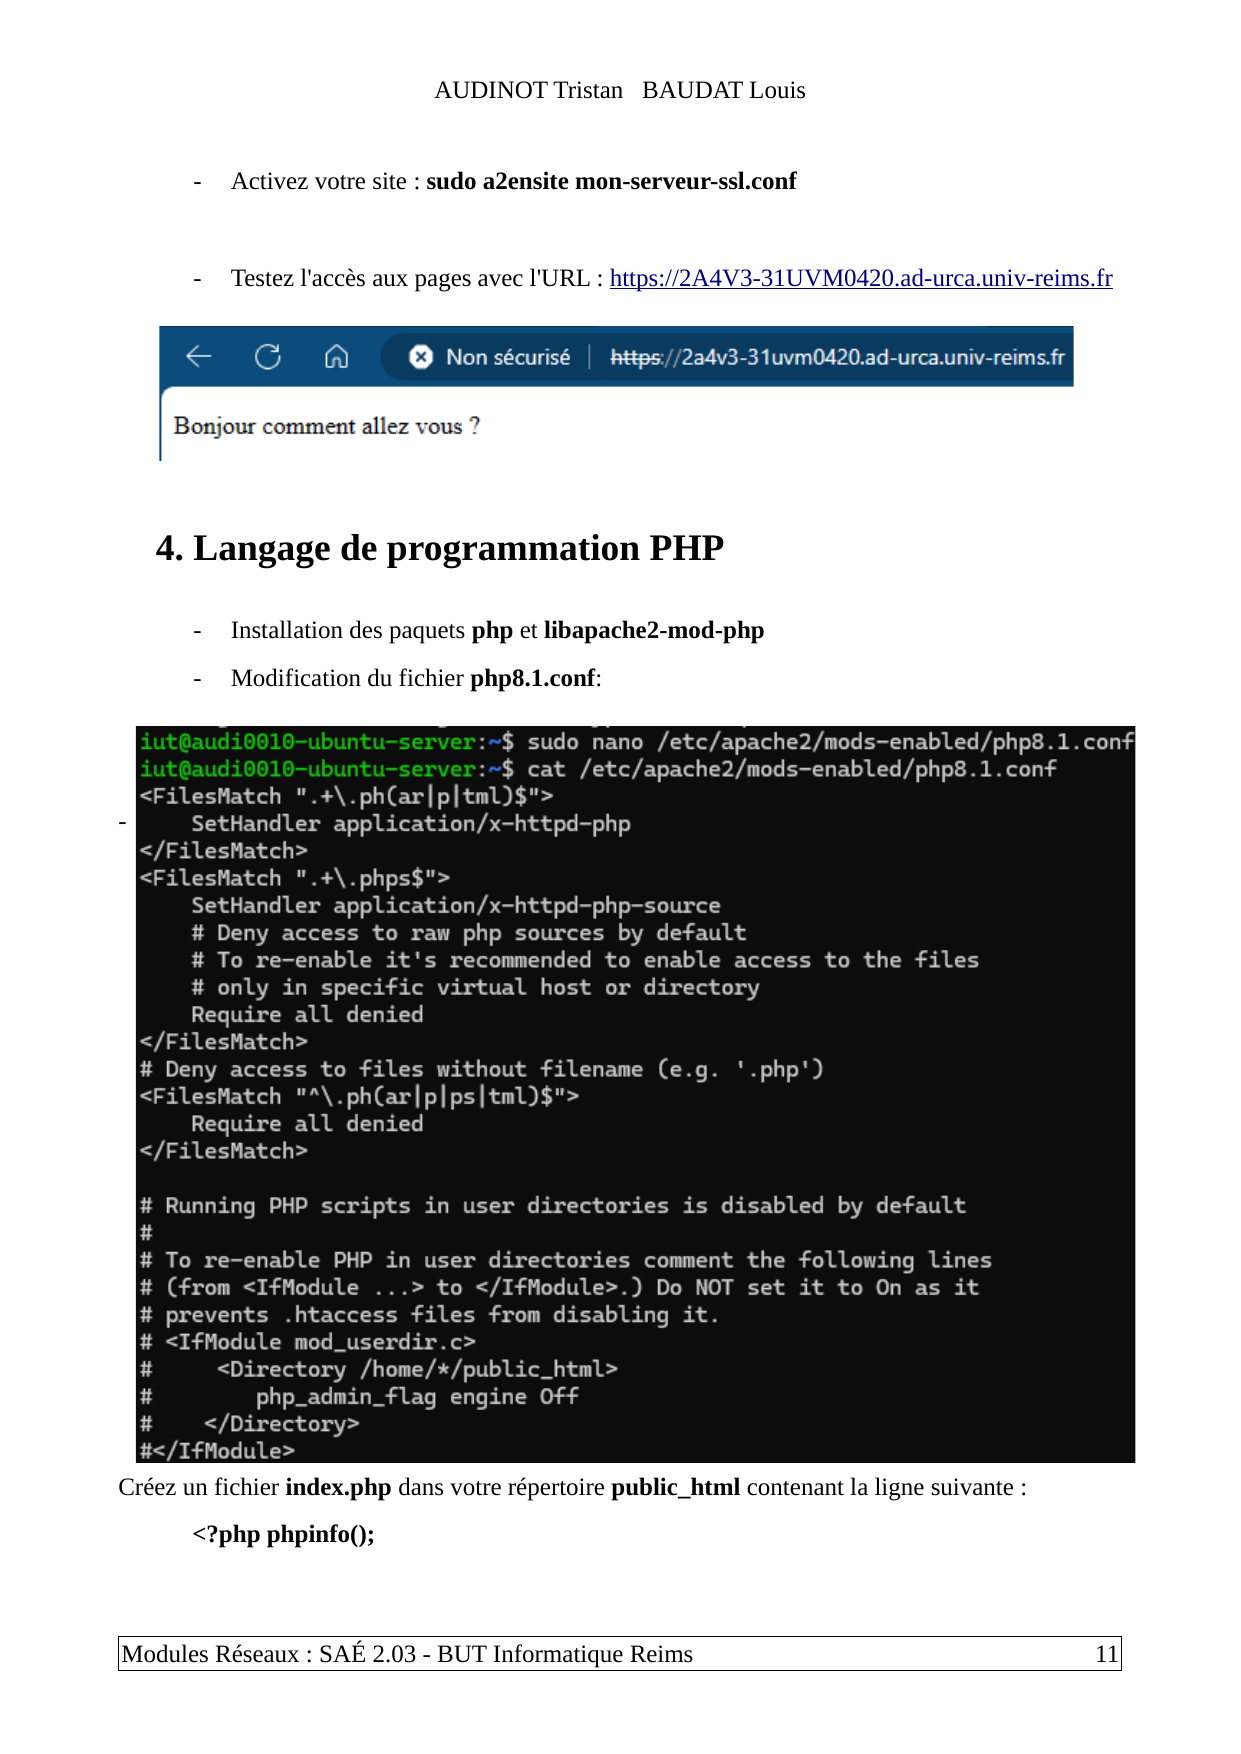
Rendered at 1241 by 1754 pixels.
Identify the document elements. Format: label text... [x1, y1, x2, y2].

text <?php phpinfo(); [118, 1519, 1122, 1548]
list Installation des paquets php et libapache2-mod-php [193, 616, 1122, 644]
list Modification du fichier php8.1.conf: [193, 663, 1122, 692]
list Activez votre site : sudo a2ensite mon-serveur-ssl.conf [193, 166, 1122, 194]
text - Créez un fichier index.php dans votre répertoire public_html contenant la ligne suivante : [118, 806, 1122, 1500]
list Testez l'accès aux pages avec l'URL : https://2A4V3-31UVM0420.ad-urca.univ-reims.fr [193, 263, 1122, 292]
list Langage de programmation PHP [156, 525, 1122, 568]
